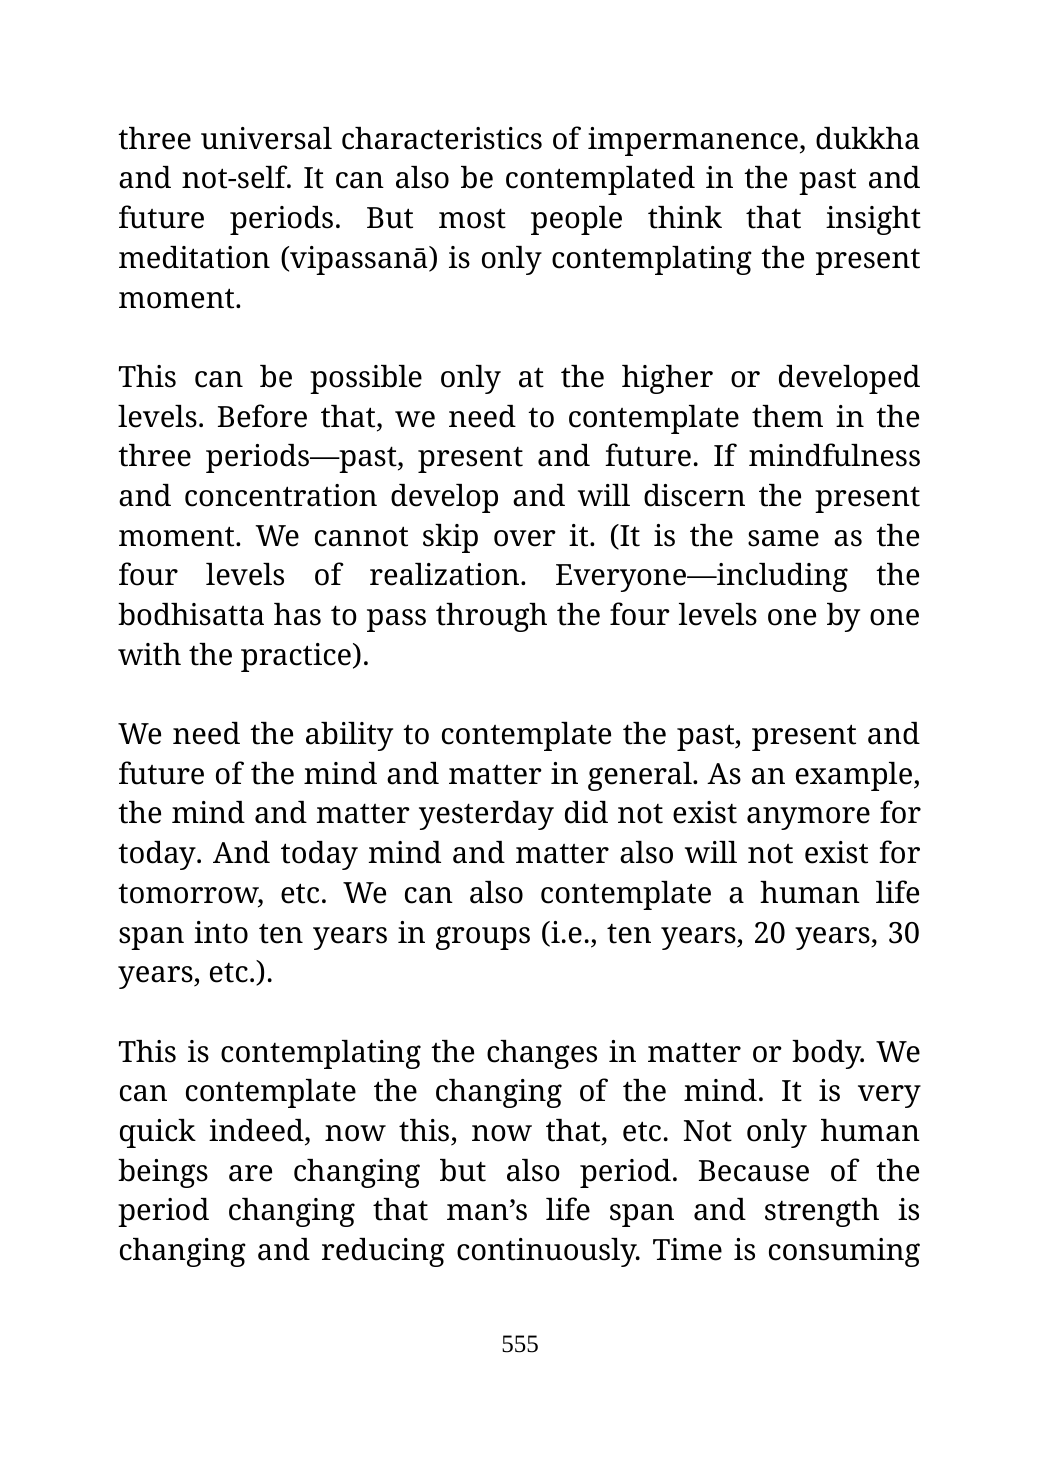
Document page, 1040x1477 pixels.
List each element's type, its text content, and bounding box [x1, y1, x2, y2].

text three universal characteristics of impermanence, dukkha and not-self. It can also be contemplated in the past and future periods. But most people think that insight meditation (vipassanā) is only contemplating the present moment. This can be possible only at the higher or developed levels. Before that, we need to contemplate them in the three periods—past, present and future. If mindfulness and concentration develop and will discern the present moment. We cannot skip over it. (It is the same as the four levels of realization. Everyone—including the bodhisatta has to pass through the four levels one by one with the practice). We need the ability to contemplate the past, present and future of the mind and matter in general. As an example, the mind and matter yesterday did not exist anymore for today. And today mind and matter also will not exist for tomorrow, etc. We can also contemplate a human life span into ten years in groups (i.e., ten years, 20 years, 30 years, etc.). This is contemplating the changes in matter or body. We can contemplate the changing of the mind. It is very quick indeed, now this, now that, etc. Not only human beings are changing but also period. Because of the period changing that man’s life span and strength is changing and reducing continuously. Time is consuming [118, 118, 922, 1269]
